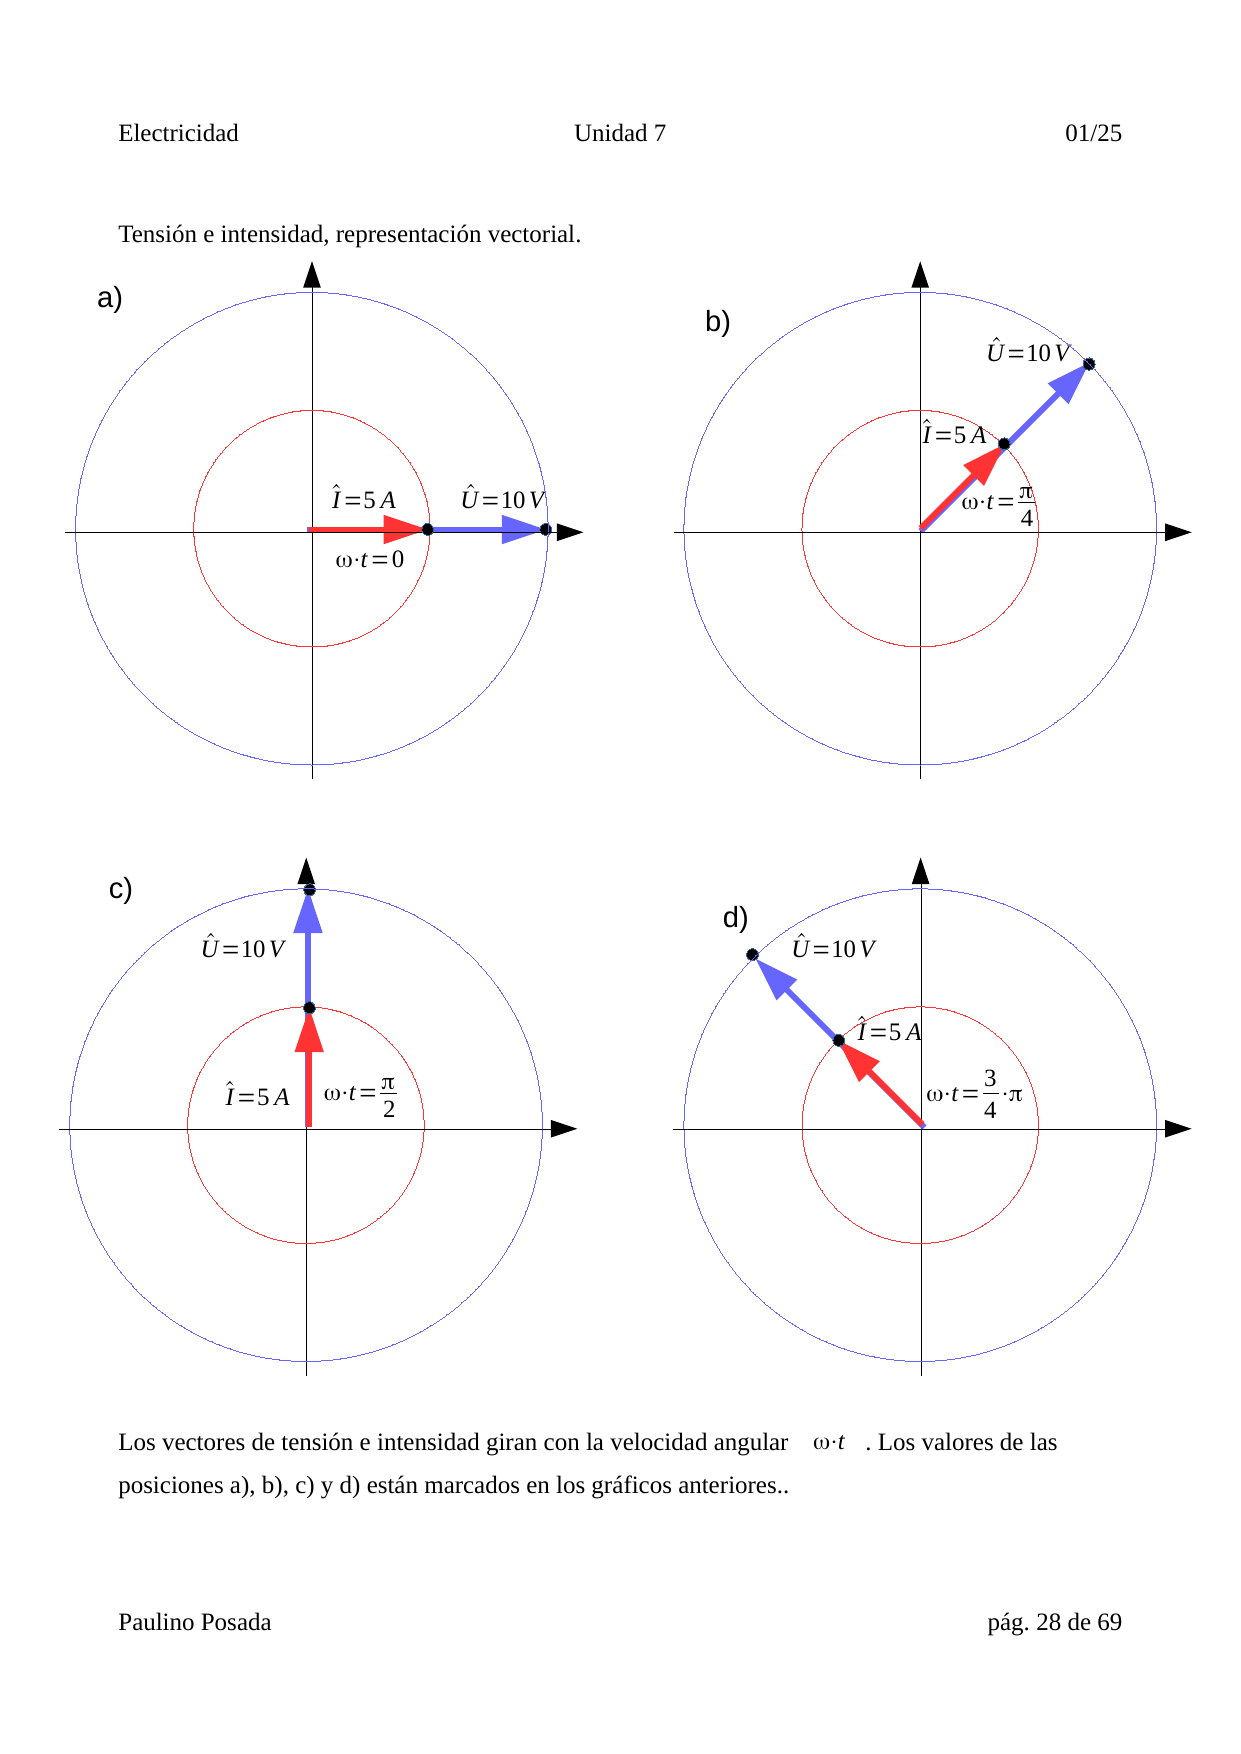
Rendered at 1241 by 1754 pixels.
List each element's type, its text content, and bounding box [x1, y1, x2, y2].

text Tensión e intensidad, representación vectorial. [118, 219, 1122, 248]
text Los vectores de tensión e intensidad giran con la velocidad angular . Los valores de las posiciones a), b), c) y d) están marcados en los gráficos anteriores.. [118, 1427, 1122, 1499]
